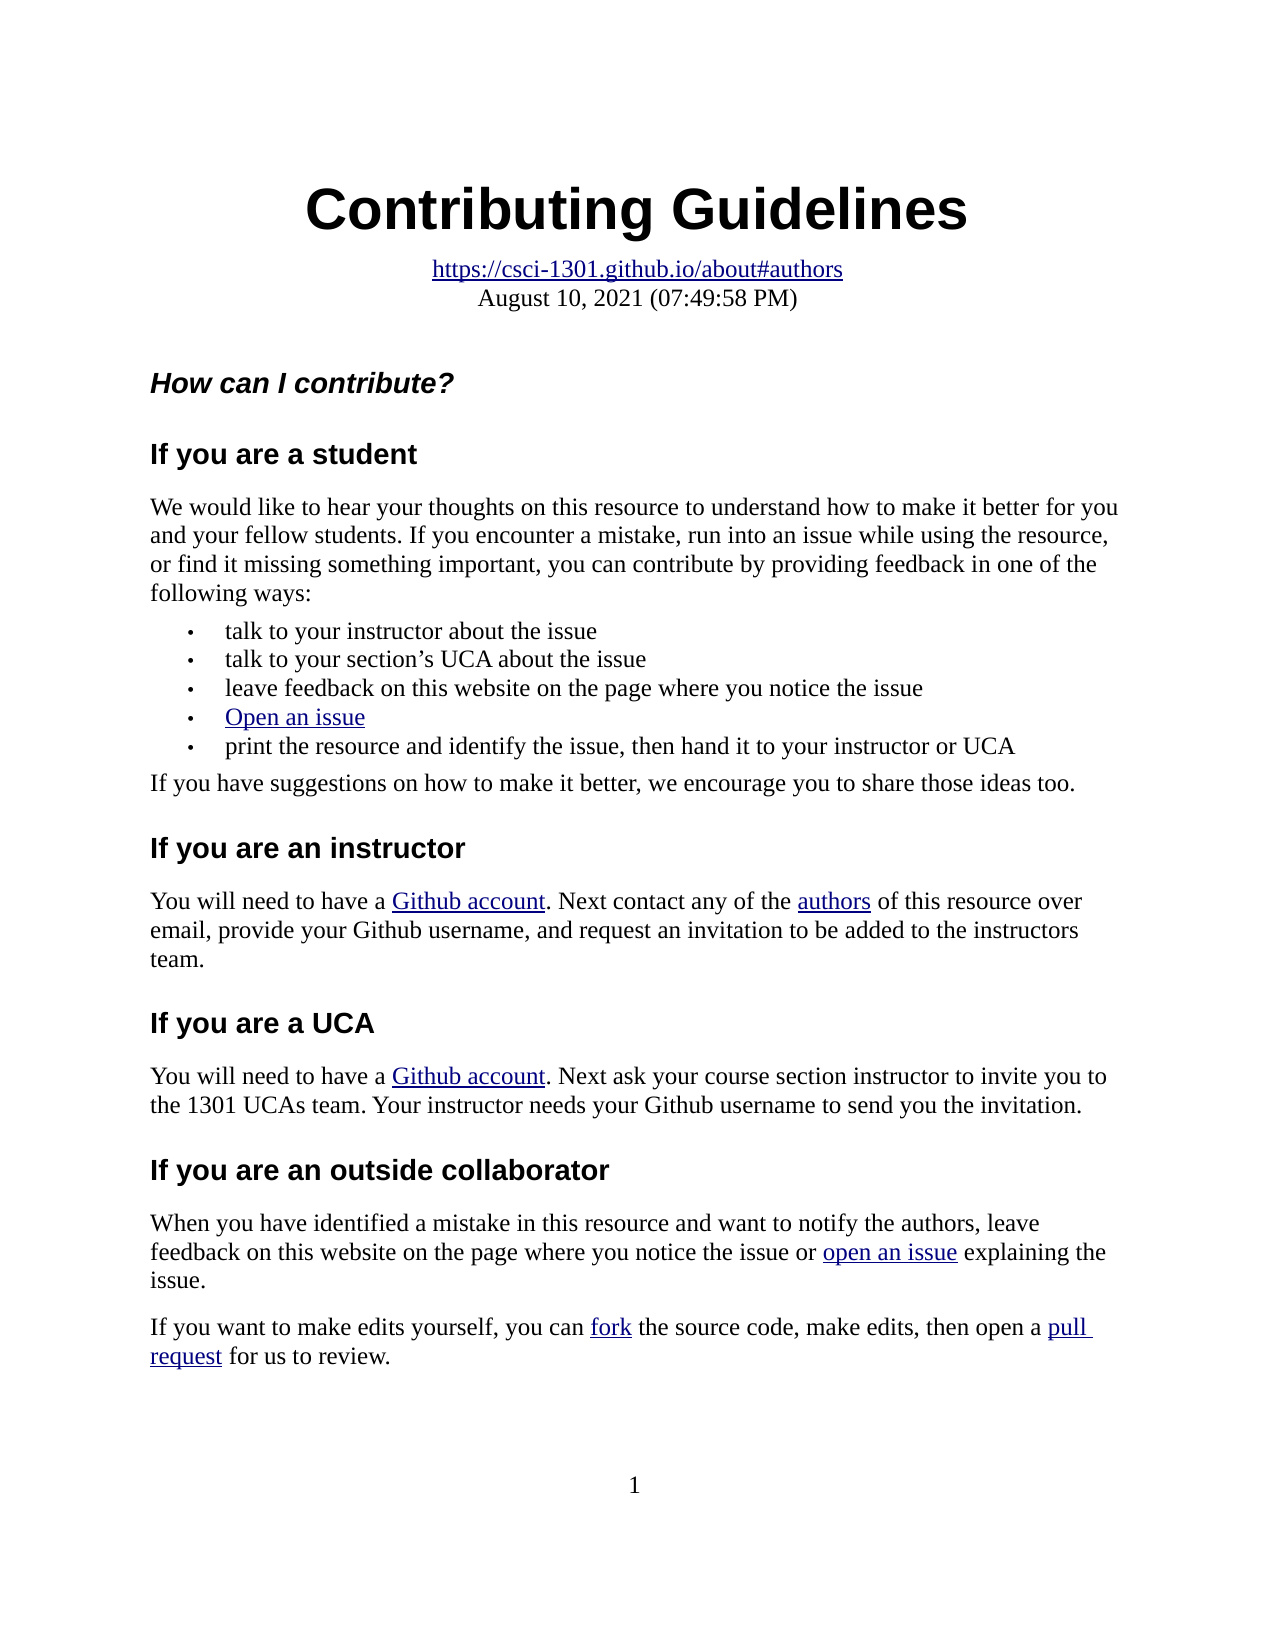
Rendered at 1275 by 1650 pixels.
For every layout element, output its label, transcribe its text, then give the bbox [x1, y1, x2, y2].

subtitle If you are an instructor [150, 831, 1125, 865]
subtitle If you are a UCA [150, 1006, 1125, 1040]
list talk to your section’s UCA about the issue [187, 644, 1125, 673]
text https://csci-1301.github.io/about#authors [150, 254, 1125, 283]
list print the resource and identify the issue, then hand it to your instructor or UCA [187, 731, 1125, 759]
text We would like to hear your thoughts on this resource to understand how to make it better for you and your fellow students. If you encounter a mistake, run into an issue while using the resource, or find it missing something important, you can contribute by providing feedback in one of the following ways: [150, 492, 1125, 607]
text If you have suggestions on how to make it better, we encourage you to share those ideas too. [150, 768, 1125, 797]
title Contributing Guidelines [150, 175, 1125, 242]
subtitle How can I contribute? [150, 366, 1125, 399]
text When you have identified a mistake in this resource and want to notify the authors, leave feedback on this website on the page where you notice the issue or open an issue explaining the issue. [150, 1208, 1125, 1294]
subtitle If you are a student [150, 437, 1125, 470]
list Open an issue [187, 702, 1125, 731]
text If you want to make edits yourself, you can fork the source code, make edits, then open a pull request for us to review. [150, 1312, 1125, 1369]
subtitle If you are an outside collaborator [150, 1153, 1125, 1186]
list talk to your instructor about the issue [187, 616, 1125, 644]
text You will need to have a Github account. Next contact any of the authors of this resource over email, provide your Github username, and request an invitation to be added to the instructors team. [150, 886, 1125, 972]
text August 10, 2021 (07:49:58 PM) [150, 283, 1125, 312]
text You will need to have a Github account. Next ask your course section instructor to invite you to the 1301 UCAs team. Your instructor needs your Github username to send you the invitation. [150, 1061, 1125, 1119]
list leave feedback on this website on the page where you notice the issue [187, 673, 1125, 702]
